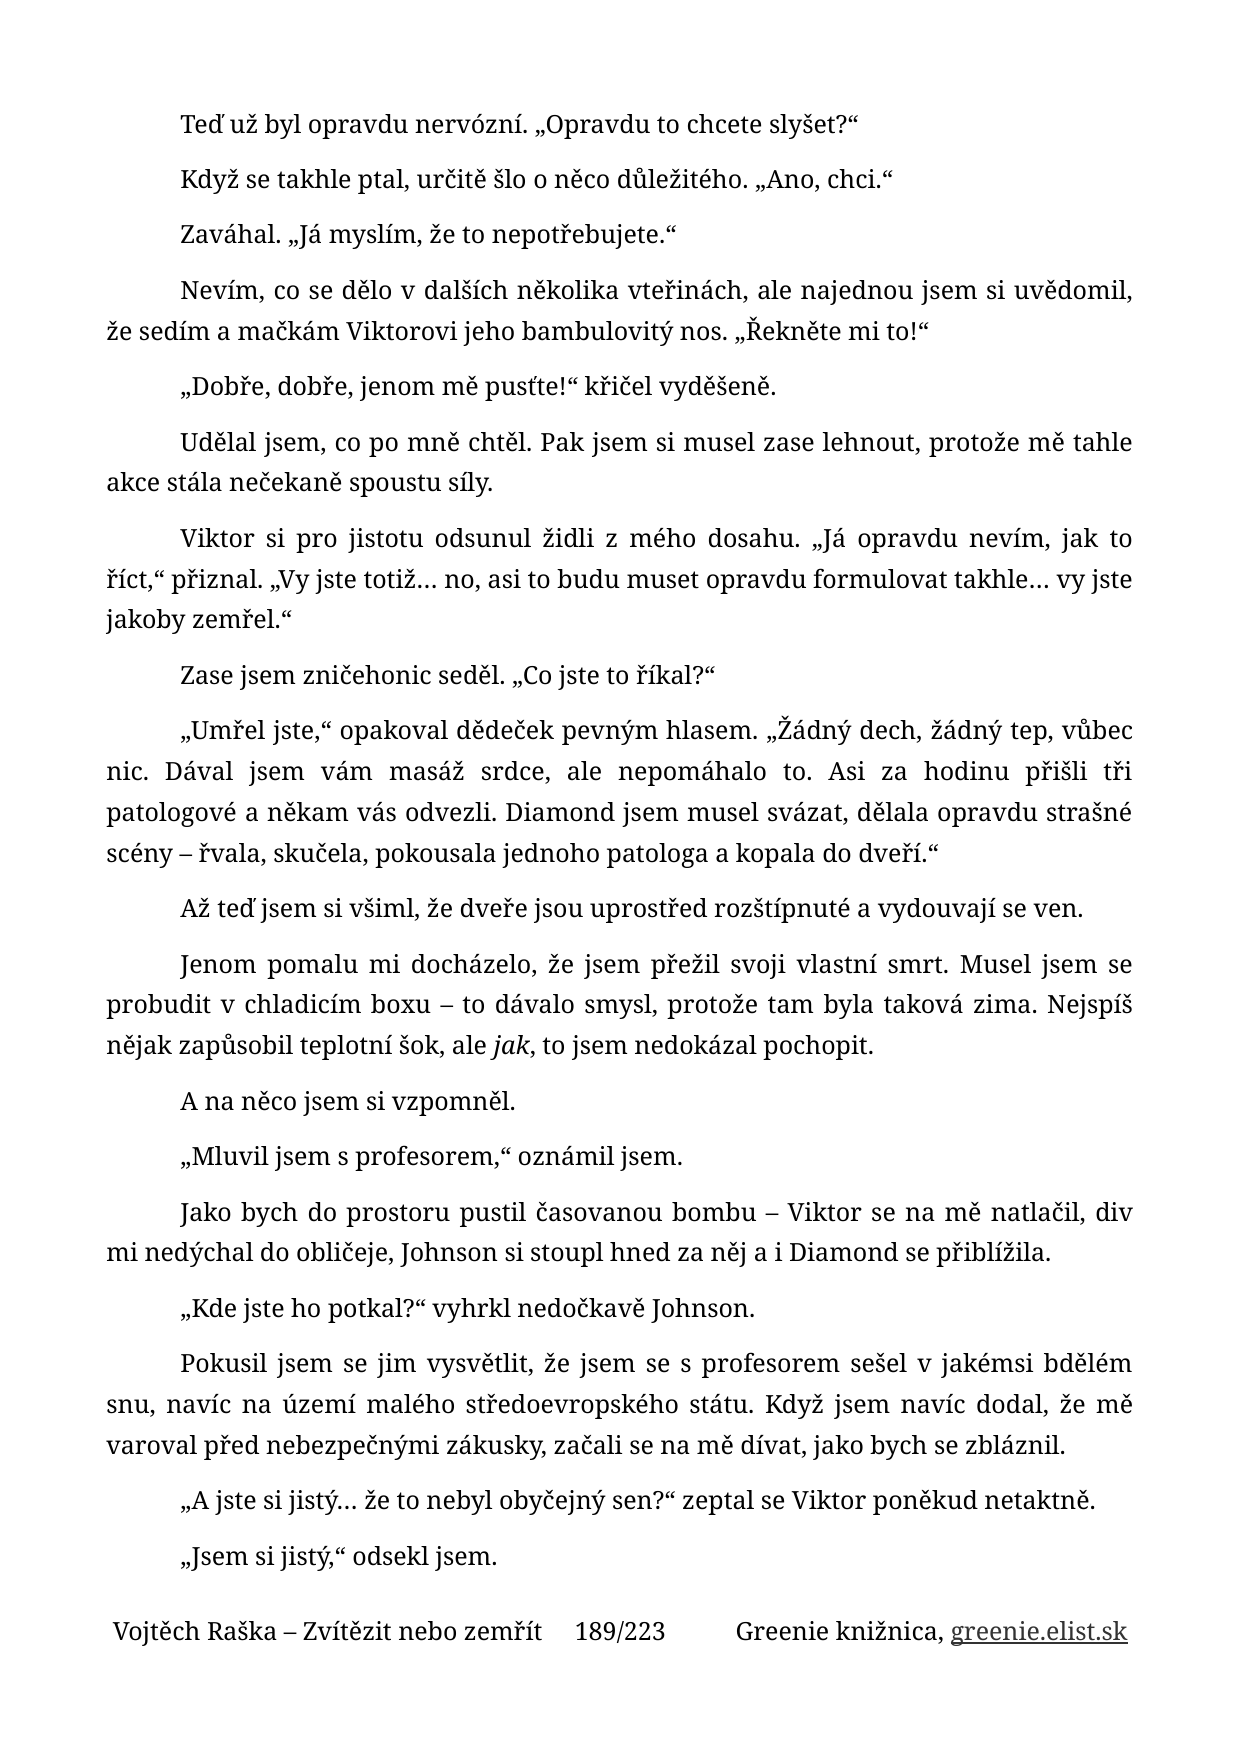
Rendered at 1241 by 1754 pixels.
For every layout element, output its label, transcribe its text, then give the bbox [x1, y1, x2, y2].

text Když se takhle ptal, určitě šlo o něco důležitého. „Ano, chci.“ [106, 162, 1134, 196]
text „A jste si jistý… že to nebyl obyčejný sen?“ zeptal se Viktor poněkud netaktně. [106, 1483, 1134, 1517]
text Zaváhal. „Já myslím, že to nepotřebujete.“ [106, 217, 1134, 251]
text Viktor si pro jistotu odsunul židli z mého dosahu. „Já opravdu nevím, jak to říct,“ přiznal. „Vy jste totiž… no, asi to budu muset opravdu formulovat takhle… vy jste jakoby zemřel.“ [106, 520, 1134, 636]
text Nevím, co se dělo v dalších několika vteřinách, ale najednou jsem si uvědomil, že sedím a mačkám Viktorovi jeho bambulovitý nos. „Řekněte mi to!“ [106, 272, 1134, 347]
text A na něco jsem si vzpomněl. [106, 1083, 1134, 1117]
text Teď už byl opravdu nervózní. „Opravdu to chcete slyšet?“ [106, 106, 1134, 140]
text Až teď jsem si všiml, že dveře jsou uprostřed rozštípnuté a vydouvají se ven. [106, 891, 1134, 925]
text „Jsem si jistý,“ odsekl jsem. [106, 1538, 1134, 1572]
text Udělal jsem, co po mně chtěl. Pak jsem si musel zase lehnout, protože mě tahle akce stála nečekaně spoustu síly. [106, 424, 1134, 499]
text Zase jsem zničehonic seděl. „Co jste to říkal?“ [106, 657, 1134, 692]
text Jenom pomalu mi docházelo, že jsem přežil svoji vlastní smrt. Musel jsem se probudit v chladicím boxu – to dávalo smysl, protože tam byla taková zima. Nejspíš nějak zapůsobil teplotní šok, ale jak, to jsem nedokázal pochopit. [106, 946, 1134, 1062]
text „Kde jste ho potkal?“ vyhrkl nedočkavě Johnson. [106, 1290, 1134, 1324]
text Jako bych do prostoru pustil časovanou bombu – Viktor se na mě natlačil, div mi nedýchal do obličeje, Johnson si stoupl hned za něj a i Diamond se přiblížila. [106, 1194, 1134, 1269]
text „Umřel jste,“ opakoval dědeček pevným hlasem. „Žádný dech, žádný tep, vůbec nic. Dával jsem vám masáž srdce, ale nepomáhalo to. Asi za hodinu přišli tři patologové a někam vás odvezli. Diamond jsem musel svázat, dělala opravdu strašné scény – řvala, skučela, pokousala jednoho patologa a kopala do dveří.“ [106, 713, 1134, 869]
text „Dobře, dobře, jenom mě pusťte!“ křičel vyděšeně. [106, 369, 1134, 403]
text Pokusil jsem se jim vysvětlit, že jsem se s profesorem sešel v jakémsi bdělém snu, navíc na území malého středoevropského státu. Když jsem navíc dodal, že mě varoval před nebezpečnými zákusky, začali se na mě dívat, jako bych se zbláznil. [106, 1346, 1134, 1462]
text „Mluvil jsem s profesorem,“ oznámil jsem. [106, 1139, 1134, 1173]
